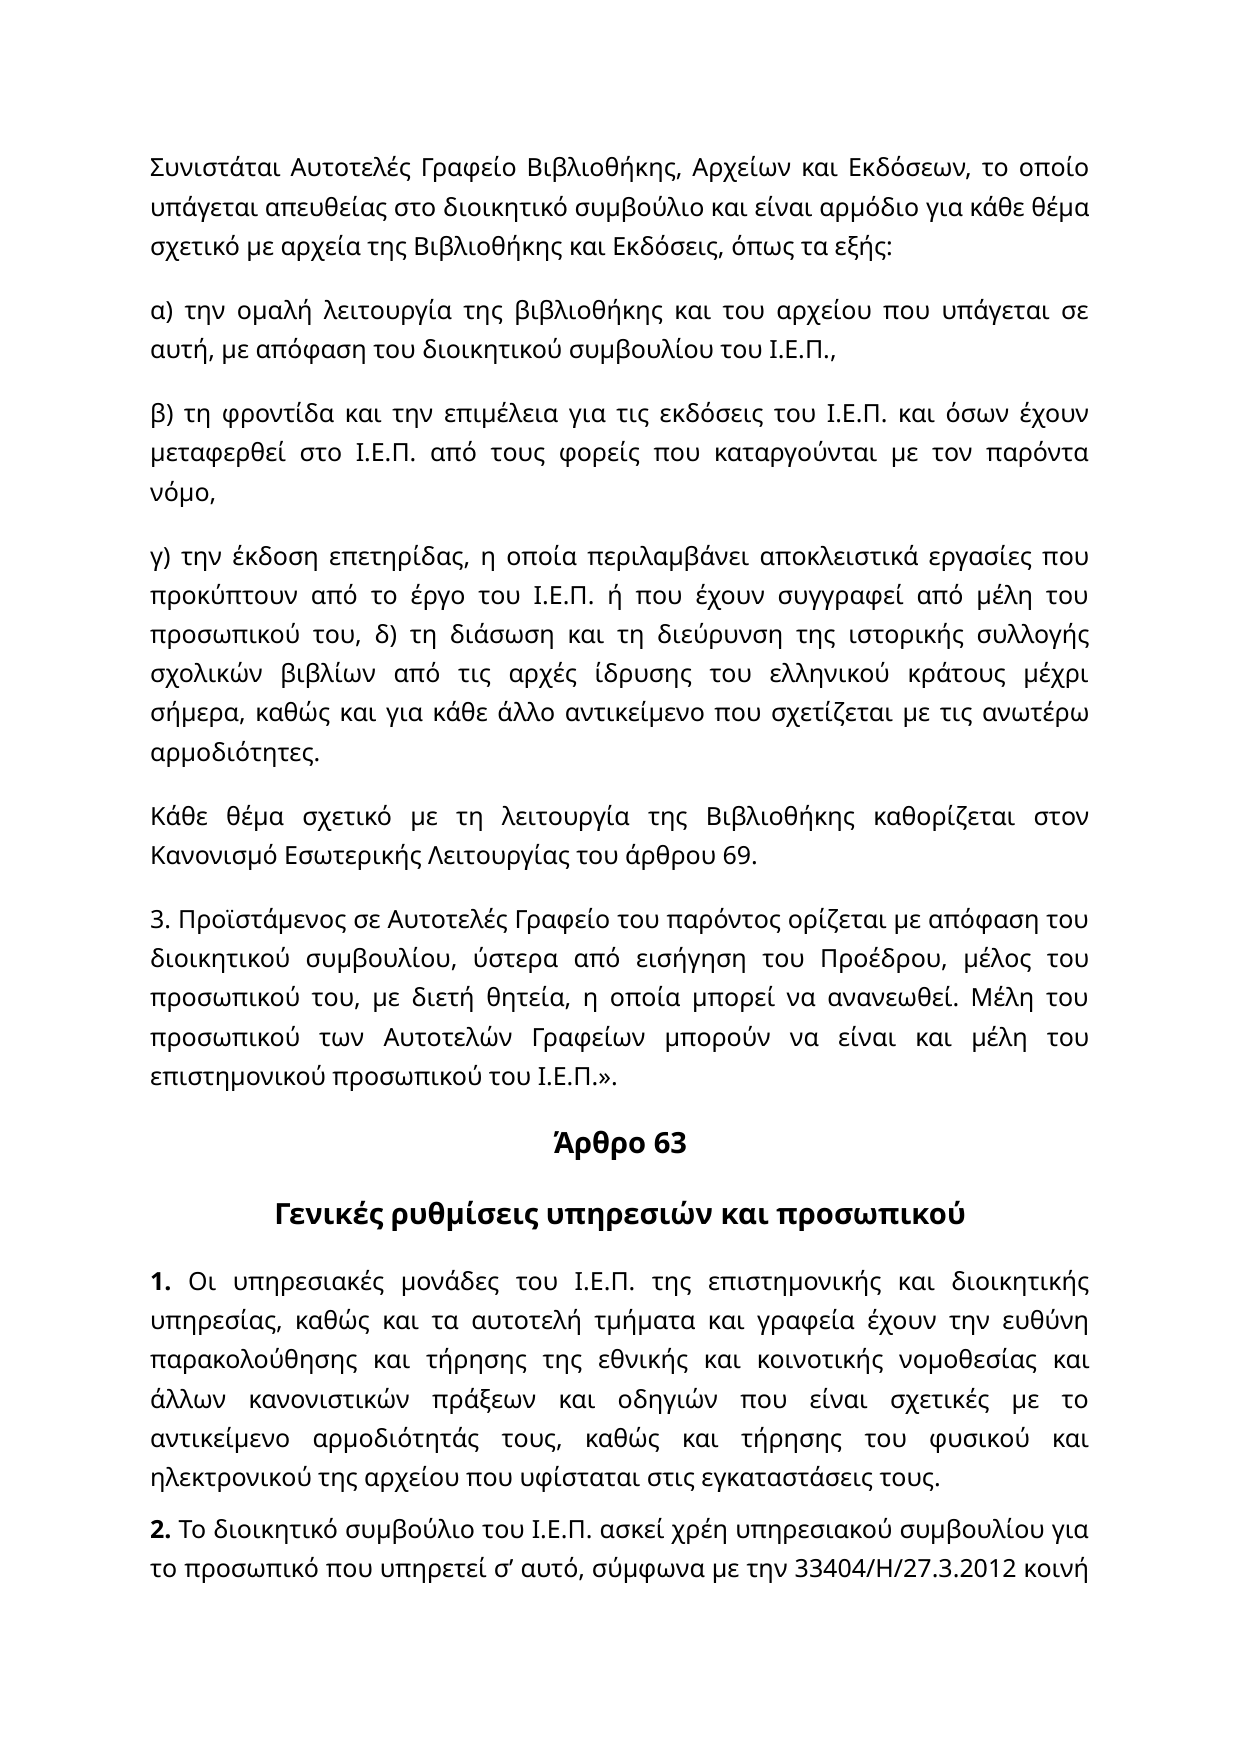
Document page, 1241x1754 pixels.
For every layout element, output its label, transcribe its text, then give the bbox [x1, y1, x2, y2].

subtitle Γενικές ρυθμίσεις υπηρεσιών και προσωπικού [150, 1193, 1090, 1233]
text Συνιστάται Αυτοτελές Γραφείο Βιβλιοθήκης, Αρχείων και Εκδόσεων, το οποίο υπάγεται απευθείας στο διοικητικό συμβούλιο και είναι αρμόδιο για κάθε θέμα σχετικό με αρχεία της Βιβλιοθήκης και Εκδόσεις, όπως τα εξής: [150, 150, 1090, 262]
text γ) την έκδοση επετηρίδας, η οποία περιλαμβάνει αποκλειστικά εργασίες που προκύπτουν από το έργο του Ι.Ε.Π. ή που έχουν συγγραφεί από μέλη του προσωπικού του, δ) τη διάσωση και τη διεύρυνση της ιστορικής συλλογής σχολικών βιβλίων από τις αρχές ίδρυσης του ελληνικού κράτους μέχρι σήμερα, καθώς και για κάθε άλλο αντικείμενο που σχετίζεται με τις ανωτέρω αρμοδιότητες. [150, 538, 1090, 768]
text α) την ομαλή λειτουργία της βιβλιοθήκης και του αρχείου που υπάγεται σε αυτή, με απόφαση του διοικητικού συμβουλίου του Ι.Ε.Π., [150, 292, 1090, 366]
text 1. Οι υπηρεσιακές μονάδες του Ι.Ε.Π. της επιστημονικής και διοικητικής υπηρεσίας, καθώς και τα αυτοτελή τμήματα και γραφεία έχουν την ευθύνη παρακολούθησης και τήρησης της εθνικής και κοινοτικής νομοθεσίας και άλλων κανονιστικών πράξεων και οδηγιών που είναι σχετικές με το αντικείμενο αρμοδιότητάς τους, καθώς και τήρησης του φυσικού και ηλεκτρονικού της αρχείου που υφίσταται στις εγκαταστάσεις τους. [150, 1264, 1090, 1494]
text β) τη φροντίδα και την επιμέλεια για τις εκδόσεις του Ι.Ε.Π. και όσων έχουν μεταφερθεί στο Ι.Ε.Π. από τους φορείς που καταργούνται με τον παρόντα νόμο, [150, 396, 1090, 508]
text 3. Προϊστάμενος σε Αυτοτελές Γραφείο του παρόντος ορίζεται με απόφαση του διοικητικού συμβουλίου, ύστερα από εισήγηση του Προέδρου, μέλος του προσωπικού του, με διετή θητεία, η οποία μπορεί να ανανεωθεί. Μέλη του προσωπικού των Αυτοτελών Γραφείων μπορούν να είναι και μέλη του επιστημονικού προσωπικού του Ι.Ε.Π.». [150, 902, 1090, 1092]
text 2. Το διοικητικό συμβούλιο του Ι.Ε.Π. ασκεί χρέη υπηρεσιακού συμβουλίου για το προσωπικό που υπηρετεί σ’ αυτό, σύμφωνα με την 33404/Η/27.3.2012 κοινή [150, 1511, 1090, 1584]
text Κάθε θέμα σχετικό με τη λειτουργία της Βιβλιοθήκης καθορίζεται στον Κανονισμό Εσωτερικής Λειτουργίας του άρθρου 69. [150, 798, 1090, 872]
subtitle Άρθρο 63 [150, 1122, 1090, 1162]
